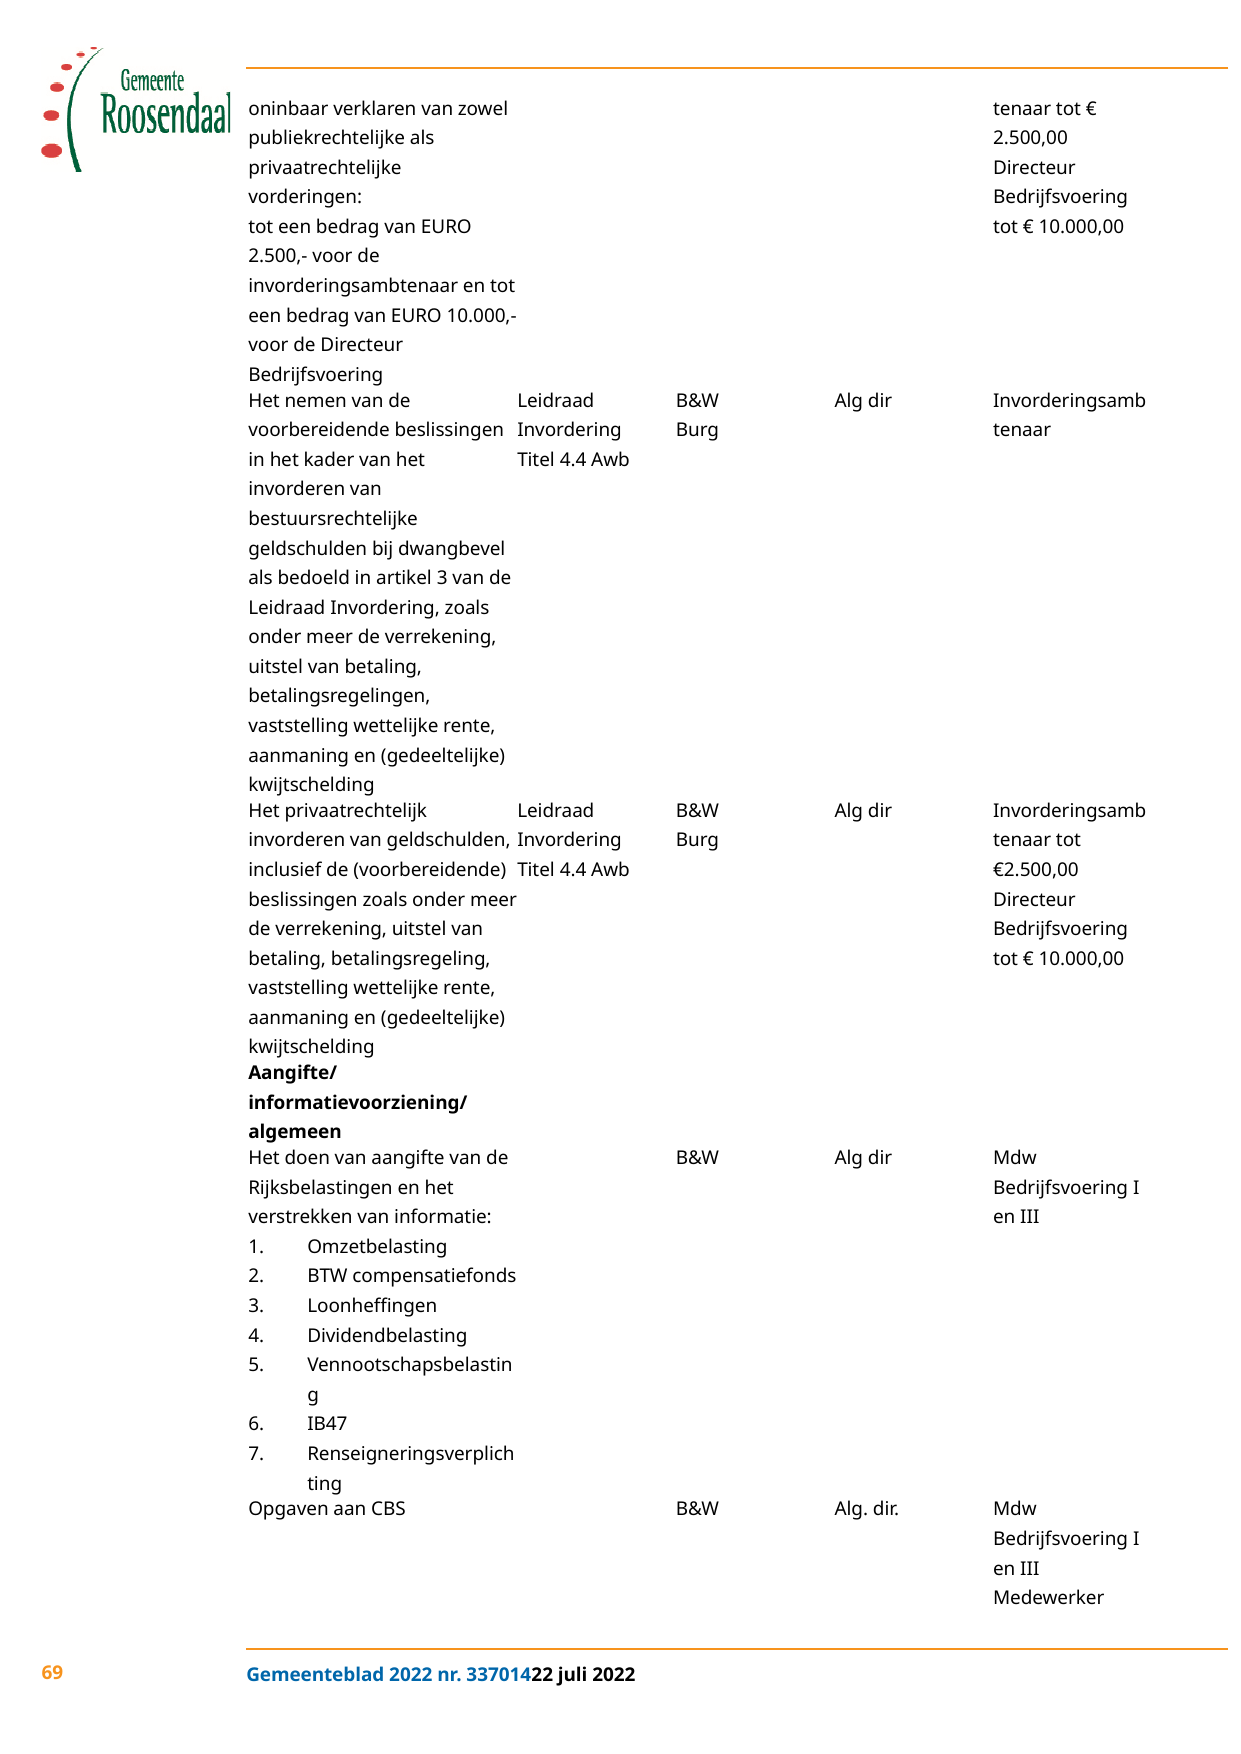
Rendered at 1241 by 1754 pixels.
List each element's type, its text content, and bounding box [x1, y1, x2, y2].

table_cell tenaar tot € 2.500,00 Directeur Bedrijfsvoering tot € 10.000,00 [993, 95, 1152, 387]
table_cell Leidraad Invordering Titel 4.4 Awb [517, 797, 676, 1059]
table_cell Opgaven aan CBS [248, 1496, 517, 1610]
table_cell Mdw Bedrijfsvoering I en III [993, 1144, 1152, 1496]
table_cell Het privaatrechtelijk invorderen van geldschulden, inclusief de (voorbereidende) beslissingen zoals onder meer de verrekening, uitstel van betaling, betalingsregeling, vaststelling wettelijke rente, aanmaning en (gedeeltelijke) kwijtschelding [248, 797, 517, 1059]
table_cell Invorderingsambtenaar [993, 387, 1152, 797]
table_cell [993, 1060, 1152, 1144]
table_cell [834, 1060, 993, 1144]
table_cell Aangifte/informatievoorziening/algemeen [248, 1060, 517, 1144]
table_cell [517, 1060, 676, 1144]
table_cell Alg dir [834, 1144, 993, 1496]
table_cell Mdw Bedrijfsvoering I en III Medewerker [993, 1496, 1152, 1610]
table_cell B&W Burg [676, 387, 834, 797]
table_cell Het doen van aangifte van de Rijksbelastingen en het verstrekken van informatie: Omzetbelasting BTW compensatiefonds Loonheffingen Dividendbelasting Vennootschapsbelasting IB47 Renseigneringsverplichting [248, 1144, 517, 1496]
table_cell [676, 95, 834, 387]
table_cell B&W [676, 1144, 834, 1496]
table_cell B&W Burg [676, 797, 834, 1059]
table_cell [517, 1144, 676, 1496]
table_cell Invorderingsambtenaar tot €2.500,00 Directeur Bedrijfsvoering tot € 10.000,00 [993, 797, 1152, 1059]
table_cell [834, 95, 993, 387]
table_cell Leidraad Invordering Titel 4.4 Awb [517, 387, 676, 797]
picture [41, 47, 231, 172]
table_cell Alg dir [834, 387, 993, 797]
table_cell [517, 95, 676, 387]
table_cell Alg. dir. [834, 1496, 993, 1610]
table_cell Alg dir [834, 797, 993, 1059]
table_cell B&W [676, 1496, 834, 1610]
table_cell [517, 1496, 676, 1610]
table_cell [676, 1060, 834, 1144]
table_cell Het nemen van de voorbereidende beslissingen in het kader van het invorderen van bestuursrechtelijke geldschulden bij dwangbevel als bedoeld in artikel 3 van de Leidraad Invordering, zoals onder meer de verrekening, uitstel van betaling, betalingsregelingen, vaststelling wettelijke rente, aanmaning en (gedeeltelijke) kwijtschelding [248, 387, 517, 797]
table_cell oninbaar verklaren van zowel publiekrechtelijke als privaatrechtelijke vorderingen: tot een bedrag van EURO 2.500,- voor de invorderingsambtenaar en tot een bedrag van EURO 10.000,- voor de Directeur Bedrijfsvoering [248, 95, 517, 387]
